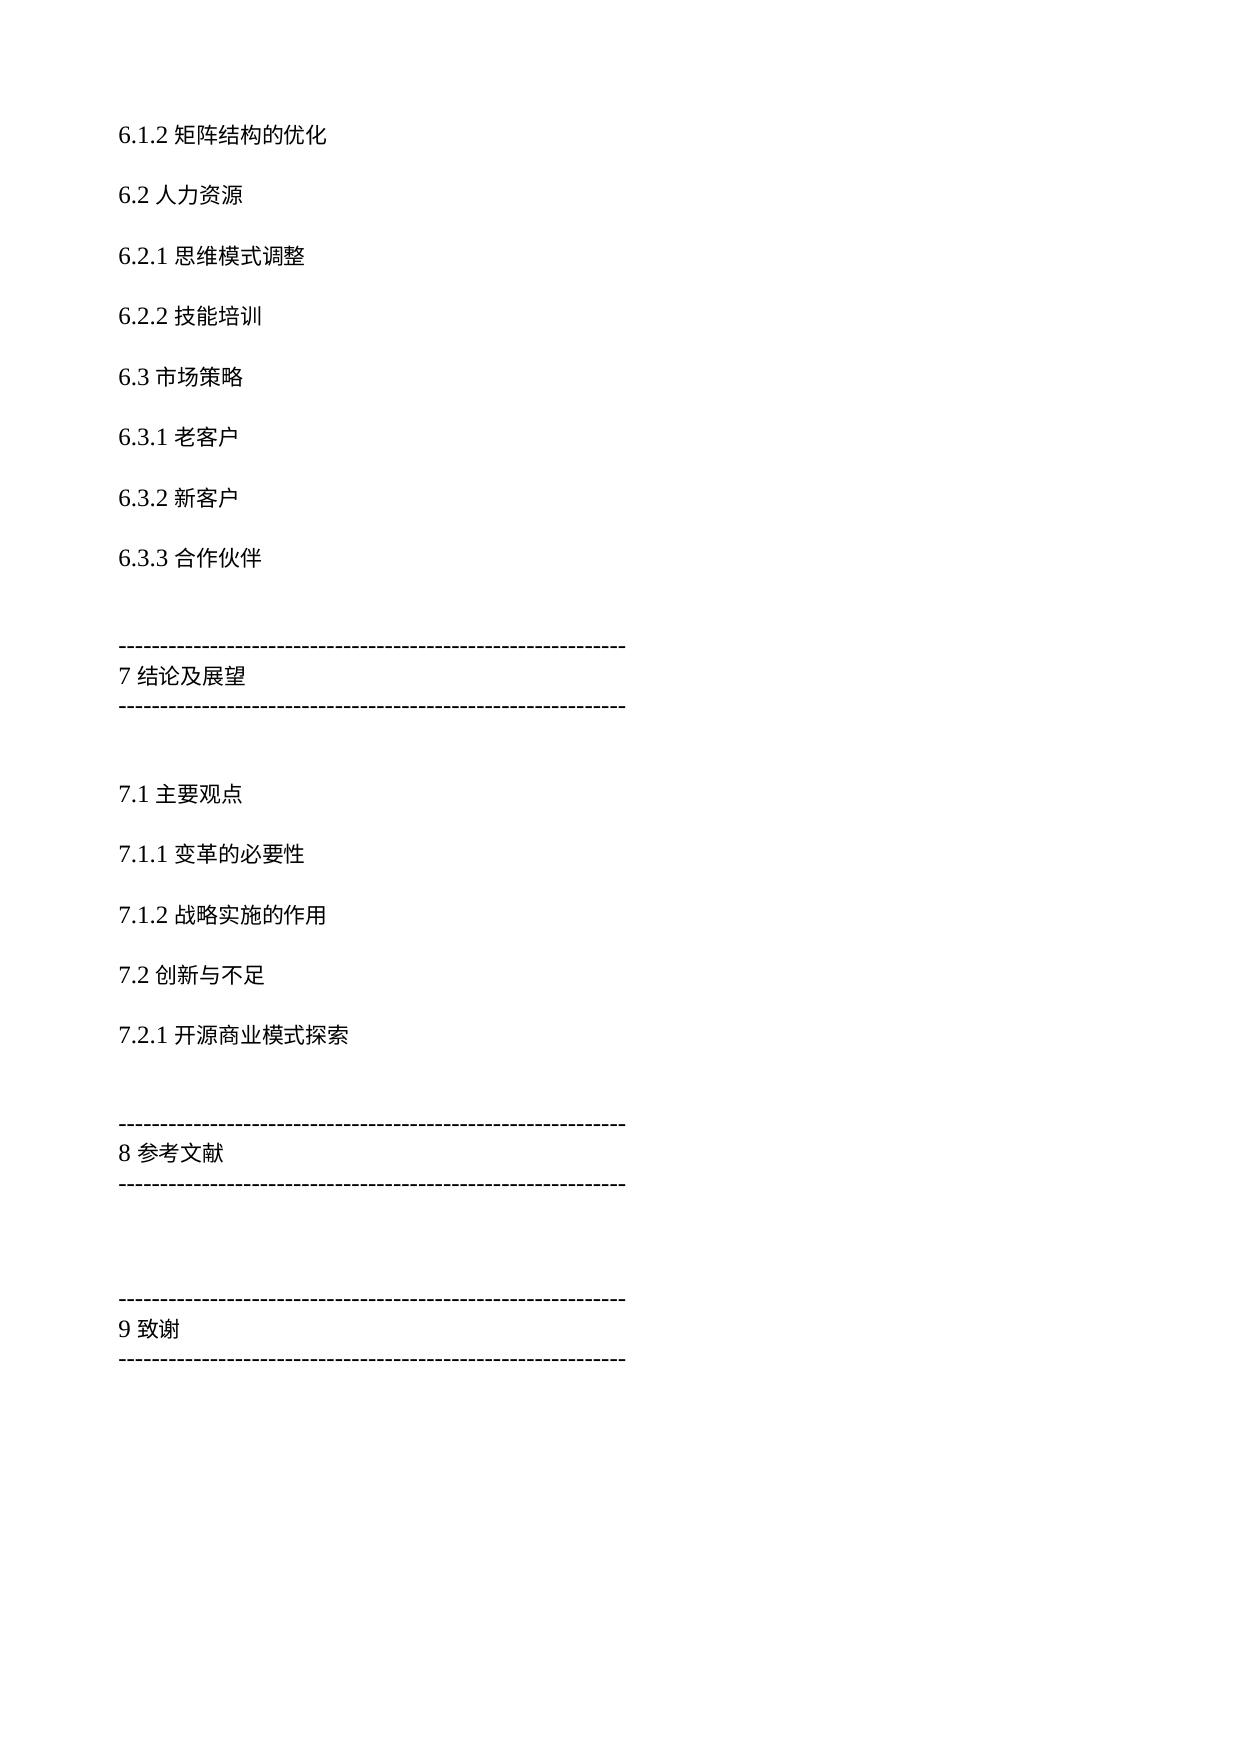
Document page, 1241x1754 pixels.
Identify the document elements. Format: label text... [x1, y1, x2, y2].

text 7.1.1 变革的必要性 [118, 837, 1122, 869]
text 7.2.1 开源商业模式探索 [118, 1018, 1122, 1050]
text 9 致谢 [118, 1312, 1122, 1343]
text 6.2.1 思维模式调整 [118, 239, 1122, 271]
text ------------------------------------------------------------- [118, 691, 1122, 719]
text 6.3.2 新客户 [118, 481, 1122, 512]
text 6.3.1 老客户 [118, 420, 1122, 452]
text 8 参考文献 [118, 1136, 1122, 1168]
text 7.1 主要观点 [118, 777, 1122, 808]
text ------------------------------------------------------------- [118, 1283, 1122, 1312]
text 7 结论及展望 [118, 659, 1122, 691]
text 6.2 人力资源 [118, 178, 1122, 210]
text 6.1.2 矩阵结构的优化 [118, 118, 1122, 150]
text 7.2 创新与不足 [118, 958, 1122, 990]
text 6.3.3 合作伙伴 [118, 541, 1122, 573]
text 6.3 市场策略 [118, 360, 1122, 391]
text ------------------------------------------------------------- [118, 1343, 1122, 1372]
text ------------------------------------------------------------- [118, 630, 1122, 659]
text ------------------------------------------------------------- [118, 1108, 1122, 1136]
text ------------------------------------------------------------- [118, 1168, 1122, 1197]
text 6.2.2 技能培训 [118, 299, 1122, 331]
text 7.1.2 战略实施的作用 [118, 898, 1122, 929]
